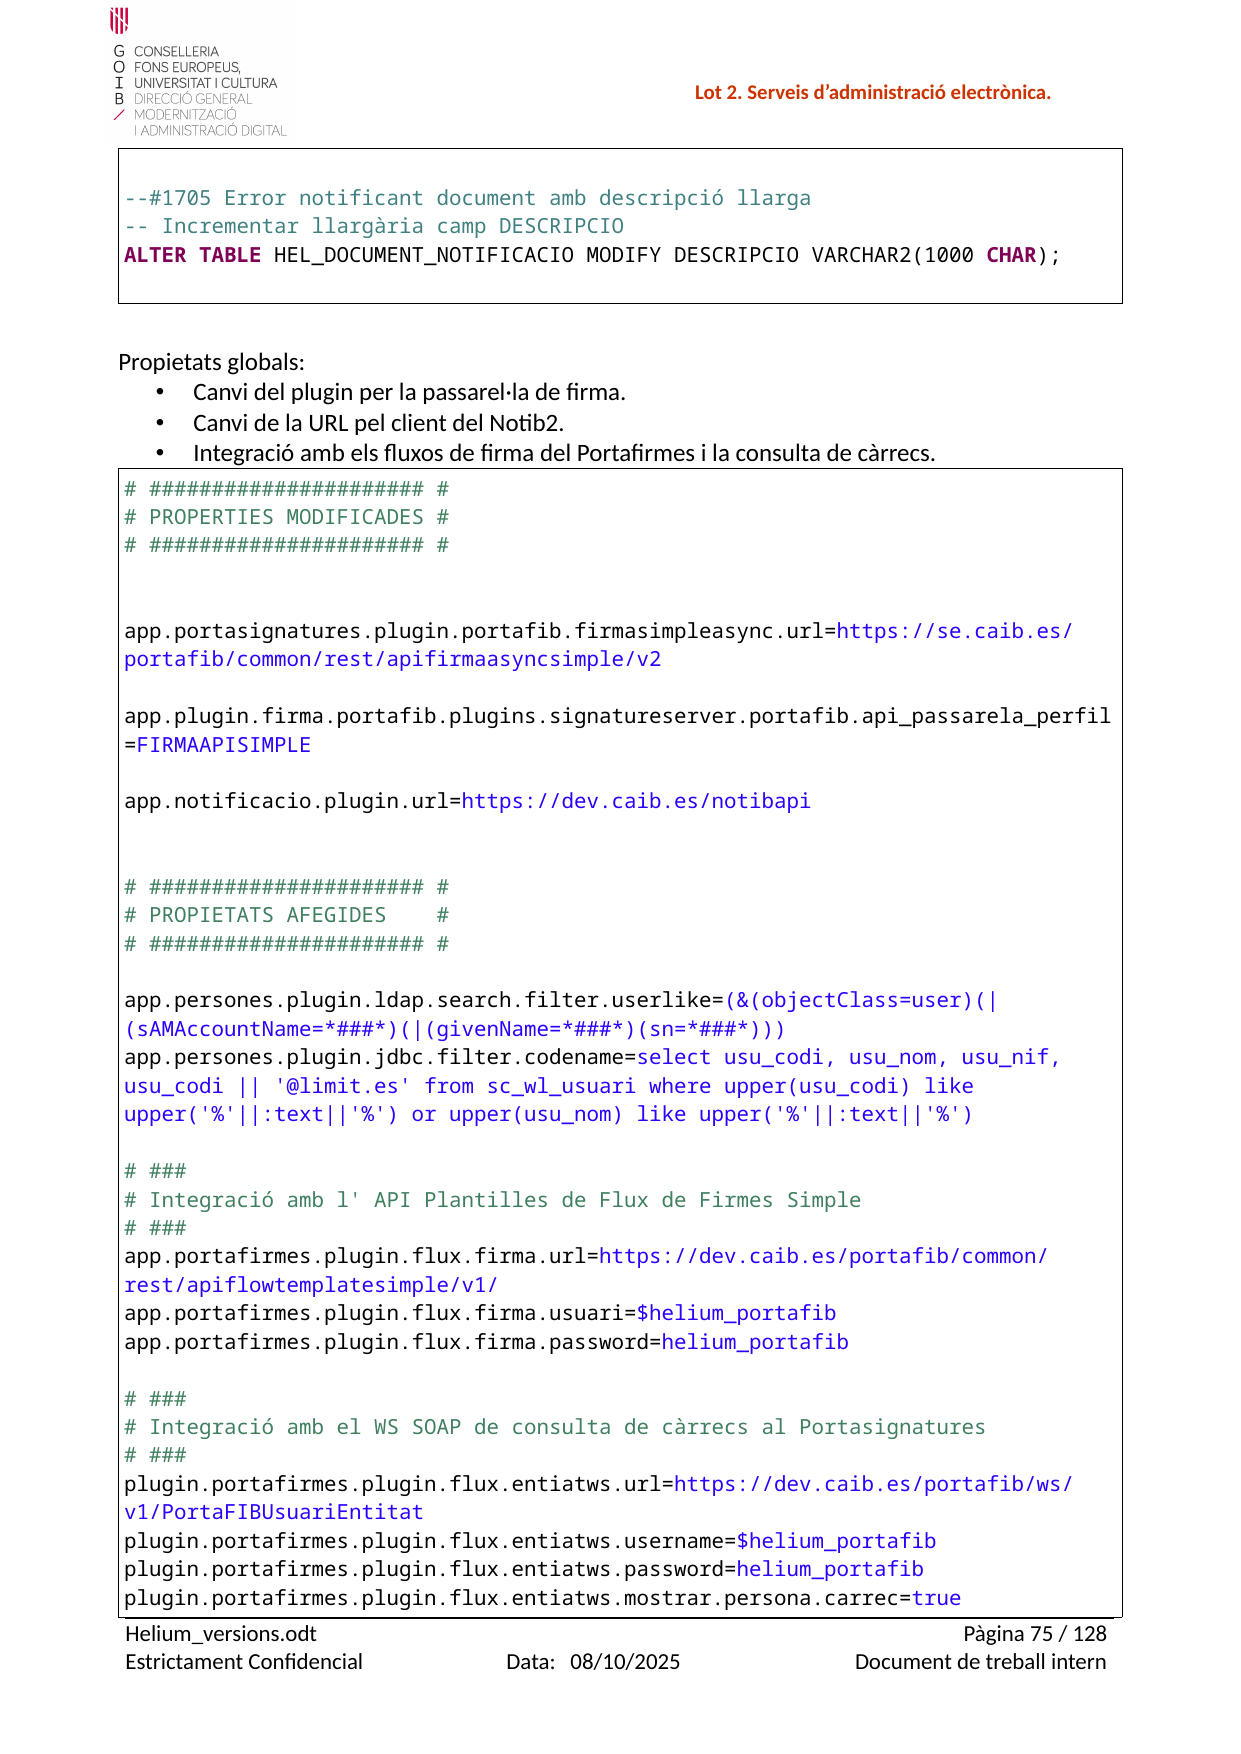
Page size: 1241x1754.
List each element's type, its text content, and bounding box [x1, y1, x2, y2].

picture [100, 0, 297, 144]
list Integració amb els fluxos de firma del Portafirmes i la consulta de càrrecs. [156, 437, 1122, 468]
list Canvi de la URL pel client del Notib2. [156, 407, 1122, 437]
list Canvi del plugin per la passarel·la de firma. [156, 376, 1122, 407]
text Propietats globals: [118, 346, 1122, 376]
table_header # ###################### # # PROPERTIES MODIFICADES # # ###################### # app.portasignatures.plugin.portafib.firmasimpleasync.url=https://se.caib.es/portafib/common/rest/apifirmaasyncsimple/v2 app.plugin.firma.portafib.plugins.signatureserver.portafib.api_passarela_perfil=FIRMAAPISIMPLE app.notificacio.plugin.url=https://dev.caib.es/notibapi # ###################### # # PROPIETATS AFEGIDES # # ###################### # app.persones.plugin.ldap.search.filter.userlike=(&(objectClass=user)(|(sAMAccountName=*###*)(|(givenName=*###*)(sn=*###*))) app.persones.plugin.jdbc.filter.codename=select usu_codi, usu_nom, usu_nif, usu_codi || '@limit.es' from sc_wl_usuari where upper(usu_codi) like upper('%'||:text||'%') or upper(usu_nom) like upper('%'||:text||'%') # ### # Integració amb l' API Plantilles de Flux de Firmes Simple # ### app.portafirmes.plugin.flux.firma.url=https://dev.caib.es/portafib/common/rest/apiflowtemplatesimple/v1/ app.portafirmes.plugin.flux.firma.usuari=$helium_portafib app.portafirmes.plugin.flux.firma.password=helium_portafib # ### # Integració amb el WS SOAP de consulta de càrrecs al Portasignatures # ### plugin.portafirmes.plugin.flux.entiatws.url=https://dev.caib.es/portafib/ws/v1/PortaFIBUsuariEntitat plugin.portafirmes.plugin.flux.entiatws.username=$helium_portafib plugin.portafirmes.plugin.flux.entiatws.password=helium_portafib plugin.portafirmes.plugin.flux.entiatws.mostrar.persona.carrec=true [119, 469, 1122, 1617]
table_header --#1705 Error notificant document amb descripció llarga -- Incrementar llargària camp DESCRIPCIO ALTER TABLE HEL_DOCUMENT_NOTIFICACIO MODIFY DESCRIPCIO VARCHAR2(1000 CHAR); [119, 149, 1122, 302]
